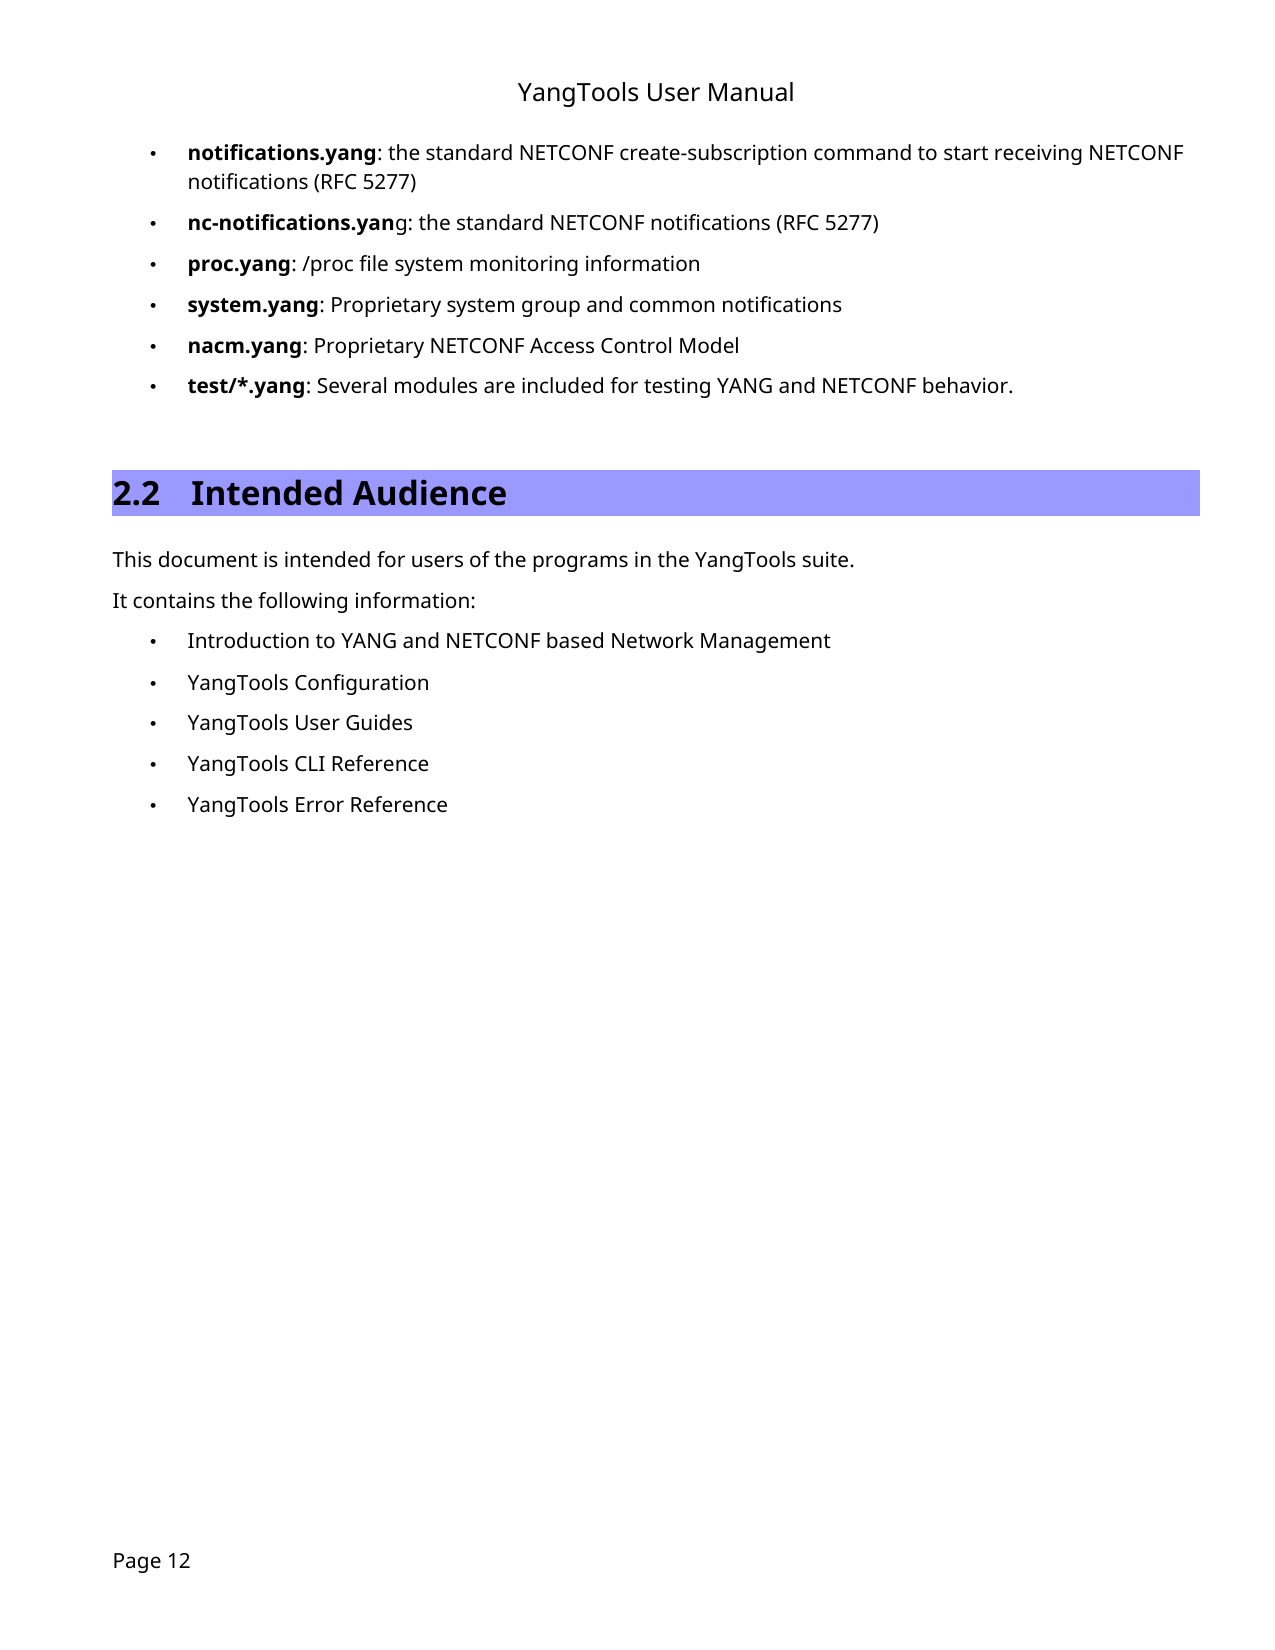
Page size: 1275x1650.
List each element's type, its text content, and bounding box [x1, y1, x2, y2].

list Introduction to YANG and NETCONF based Network Management [150, 627, 1200, 655]
list YangTools Configuration [150, 668, 1200, 696]
list nc-notifications.yang: the standard NETCONF notifications (RFC 5277) [150, 208, 1200, 236]
subtitle Intended Audience [112, 470, 1200, 516]
list test/*.yang: Several modules are included for testing YANG and NETCONF behavior. [150, 372, 1200, 400]
list notifications.yang: the standard NETCONF create-subscription command to start receiving NETCONF notifications (RFC 5277) [150, 138, 1200, 195]
text This document is intended for users of the programs in the YangTools suite. [112, 545, 1200, 573]
list proc.yang: /proc file system monitoring information [150, 249, 1200, 277]
list YangTools User Guides [150, 708, 1200, 737]
list nacm.yang: Proprietary NETCONF Access Control Model [150, 331, 1200, 359]
text It contains the following information: [112, 586, 1200, 614]
list YangTools Error Reference [150, 790, 1200, 819]
list system.yang: Proprietary system group and common notifications [150, 290, 1200, 318]
list YangTools CLI Reference [150, 749, 1200, 778]
